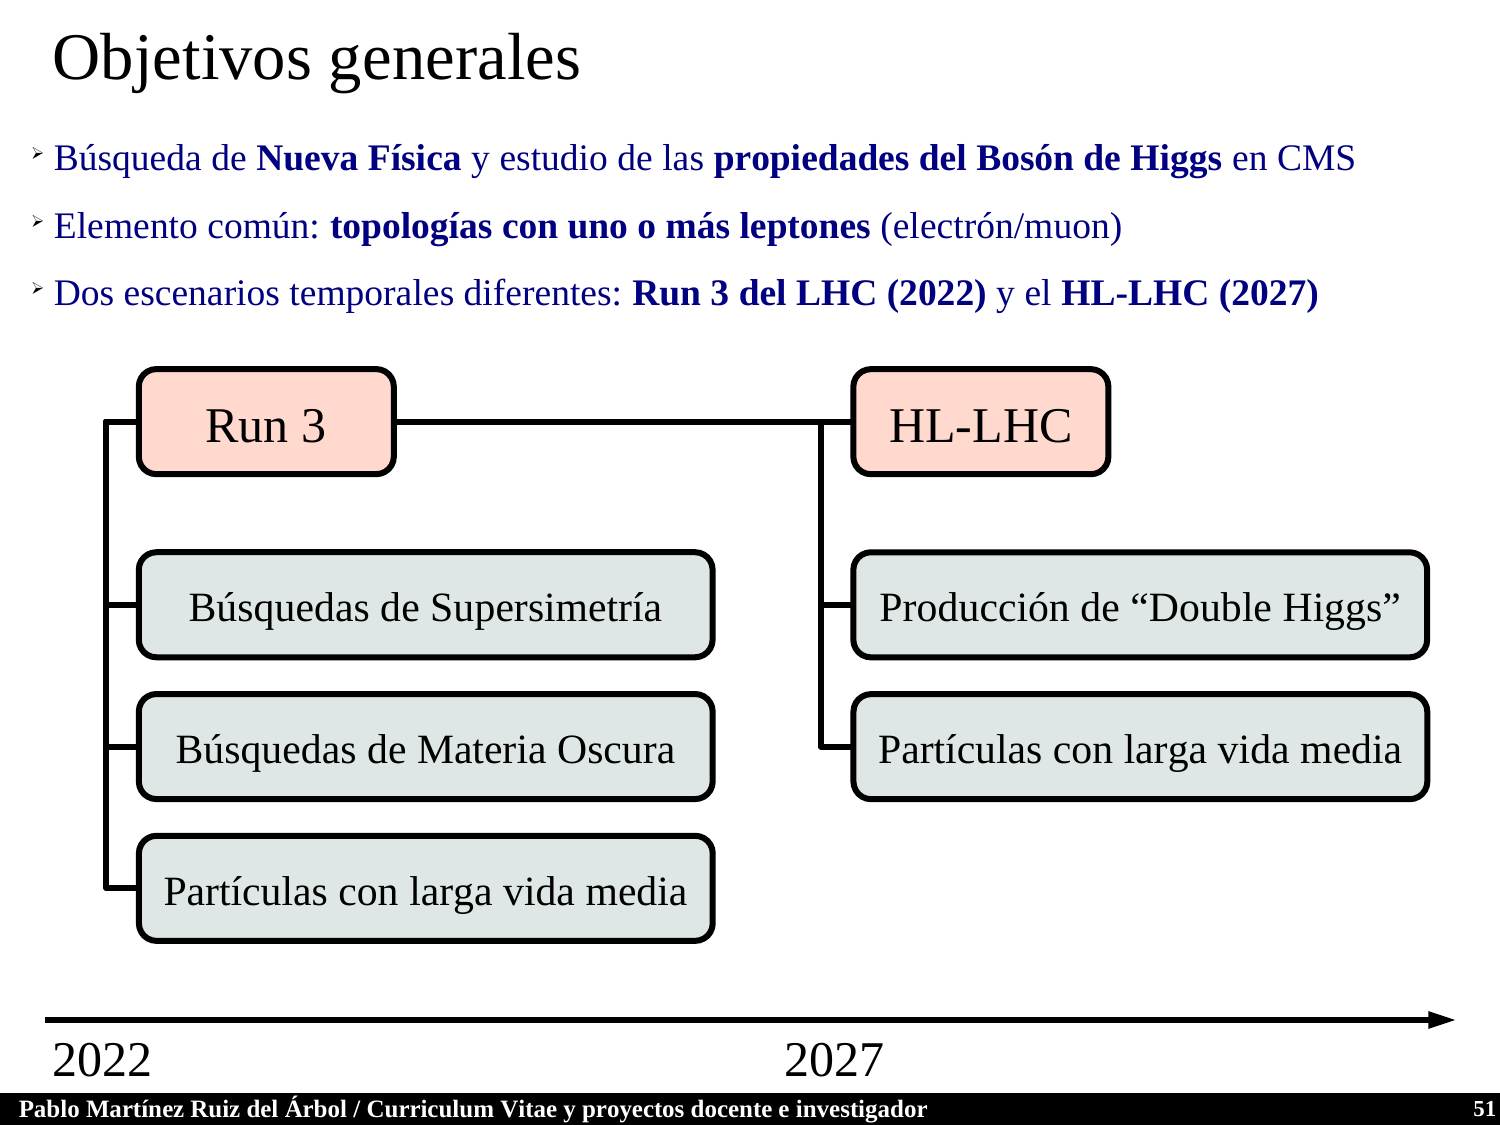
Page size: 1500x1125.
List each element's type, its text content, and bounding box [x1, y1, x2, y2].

text_box Búsquedas de Materia Oscura [138, 694, 713, 800]
text_box 2027 [769, 1017, 920, 1094]
text_box Búsqueda de Nueva Física y estudio de las propiedades del Bosón de Higgs en CMS Elemento común: topologías con uno o más leptones (electrón/muon) Dos escenarios temporales diferentes: Run 3 del LHC (2022) y el HL-LHC (2027) [11, 98, 1500, 279]
text_box Producción de “Double Higgs” [853, 552, 1428, 658]
text_box 2022 [37, 1017, 188, 1094]
text_box Búsquedas de Supersimetría [138, 552, 713, 658]
text_box Objetivos generales [0, 3, 661, 111]
text_box Partículas con larga vida media [138, 835, 713, 941]
text_box HL-LHC [853, 369, 1109, 475]
text_box Partículas con larga vida media [853, 694, 1428, 800]
text_box Run 3 [138, 369, 394, 475]
